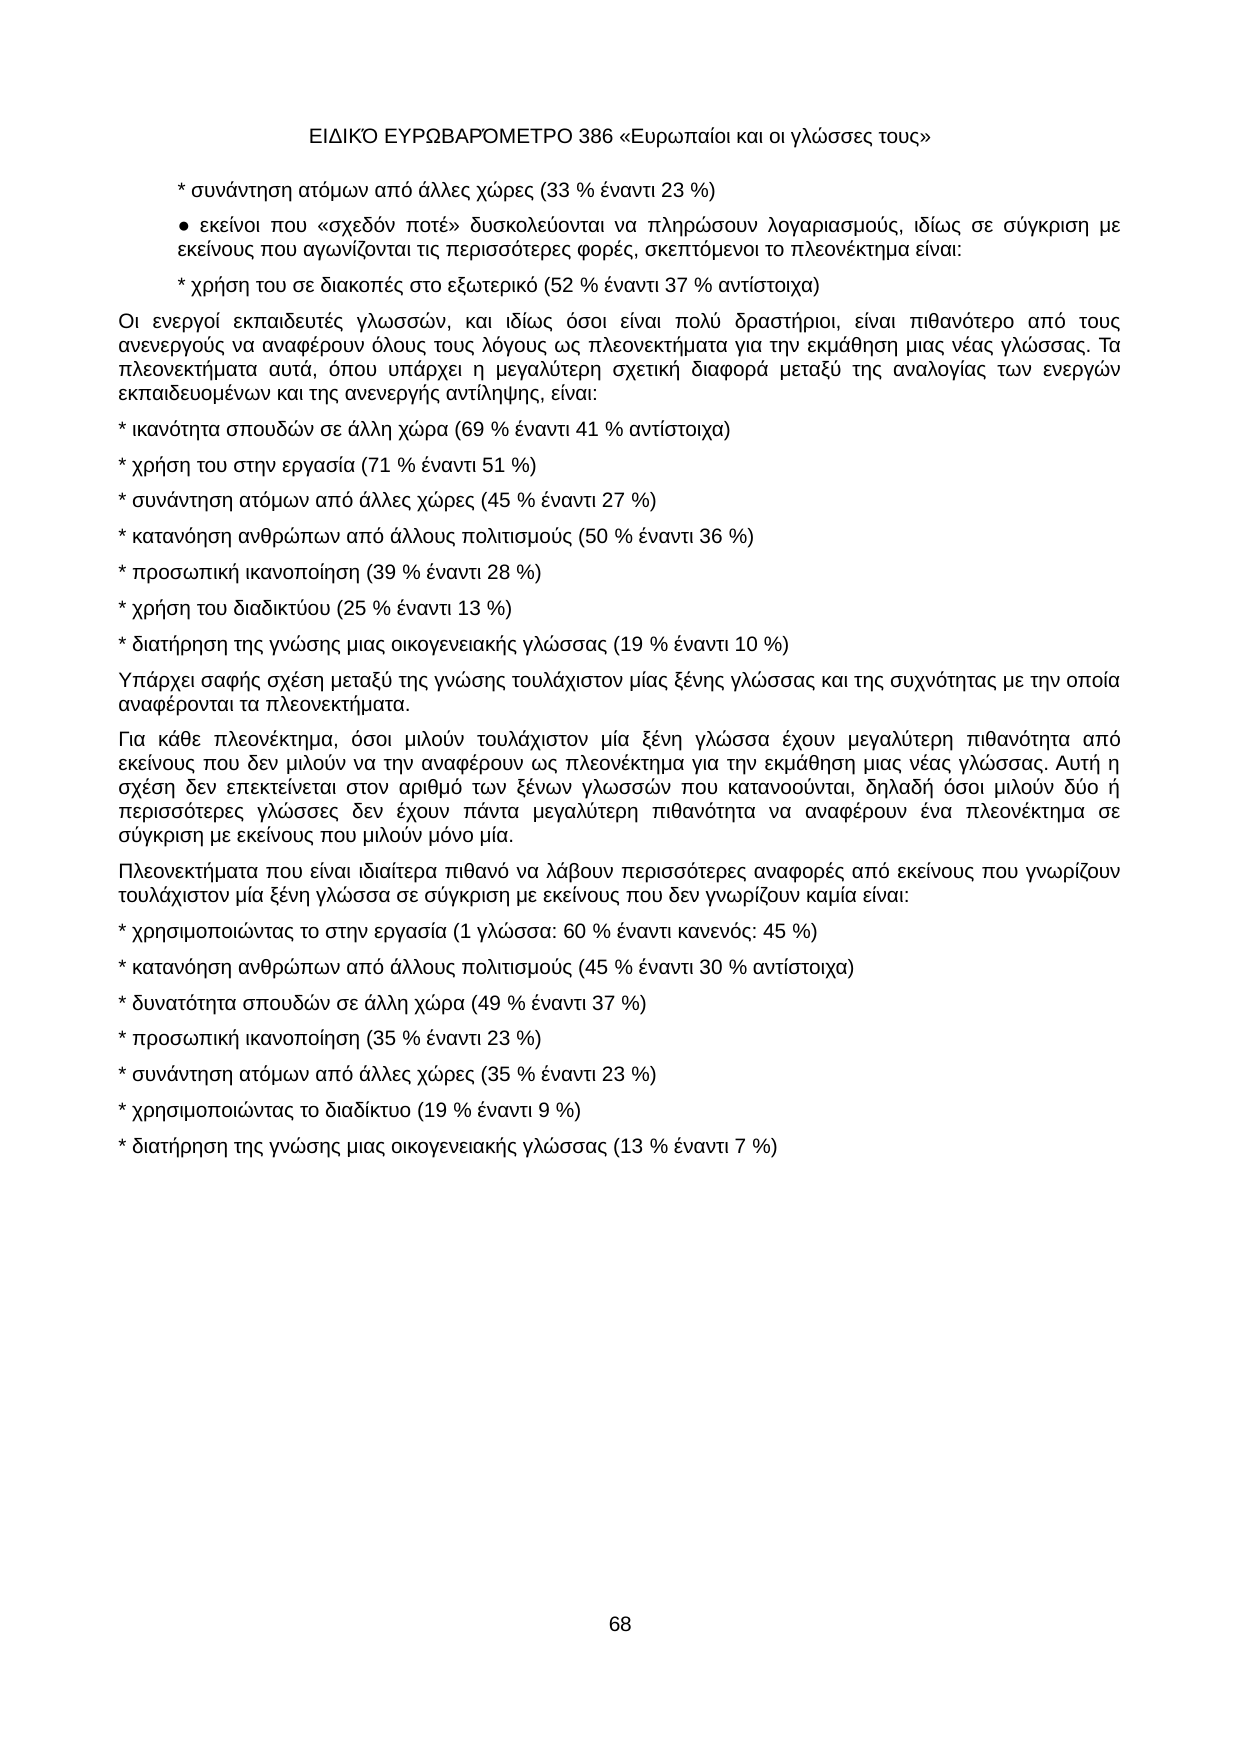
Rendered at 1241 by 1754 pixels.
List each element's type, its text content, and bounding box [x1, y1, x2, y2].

text * χρησιμοποιώντας το διαδίκτυο (19 % έναντι 9 %) [118, 1098, 1122, 1122]
text Οι ενεργοί εκπαιδευτές γλωσσών, και ιδίως όσοι είναι πολύ δραστήριοι, είναι πιθανότερο από τους ανενεργούς να αναφέρουν όλους τους λόγους ως πλεονεκτήματα για την εκμάθηση μιας νέας γλώσσας. Τα πλεονεκτήματα αυτά, όπου υπάρχει η μεγαλύτερη σχετική διαφορά μεταξύ της αναλογίας των ενεργών εκπαιδευομένων και της ανενεργής αντίληψης, είναι: [118, 309, 1122, 405]
text * δυνατότητα σπουδών σε άλλη χώρα (49 % έναντι 37 %) [118, 990, 1122, 1014]
text * χρήση του σε διακοπές στο εξωτερικό (52 % έναντι 37 % αντίστοιχα) [177, 273, 1122, 297]
text * συνάντηση ατόμων από άλλες χώρες (35 % έναντι 23 %) [118, 1062, 1122, 1086]
text ● εκείνοι που «σχεδόν ποτέ» δυσκολεύονται να πληρώσουν λογαριασμούς, ιδίως σε σύγκριση με εκείνους που αγωνίζονται τις περισσότερες φορές, σκεπτόμενοι το πλεονέκτημα είναι: [177, 213, 1122, 261]
text * κατανόηση ανθρώπων από άλλους πολιτισμούς (50 % έναντι 36 %) [118, 524, 1122, 548]
text * ικανότητα σπουδών σε άλλη χώρα (69 % έναντι 41 % αντίστοιχα) [118, 417, 1122, 441]
text * χρήση του στην εργασία (71 % έναντι 51 %) [118, 452, 1122, 476]
text * προσωπική ικανοποίηση (39 % έναντι 28 %) [118, 560, 1122, 584]
text * συνάντηση ατόμων από άλλες χώρες (45 % έναντι 27 %) [118, 488, 1122, 512]
text * χρησιμοποιώντας το στην εργασία (1 γλώσσα: 60 % έναντι κανενός: 45 %) [118, 919, 1122, 943]
text Πλεονεκτήματα που είναι ιδιαίτερα πιθανό να λάβουν περισσότερες αναφορές από εκείνους που γνωρίζουν τουλάχιστον μία ξένη γλώσσα σε σύγκριση με εκείνους που δεν γνωρίζουν καμία είναι: [118, 859, 1122, 907]
text * συνάντηση ατόμων από άλλες χώρες (33 % έναντι 23 %) [177, 177, 1122, 201]
text * διατήρηση της γνώσης μιας οικογενειακής γλώσσας (19 % έναντι 10 %) [118, 632, 1122, 656]
text * χρήση του διαδικτύου (25 % έναντι 13 %) [118, 596, 1122, 620]
text * προσωπική ικανοποίηση (35 % έναντι 23 %) [118, 1026, 1122, 1050]
text Υπάρχει σαφής σχέση μεταξύ της γνώσης τουλάχιστον μίας ξένης γλώσσας και της συχνότητας με την οποία αναφέρονται τα πλεονεκτήματα. [118, 667, 1122, 715]
text * κατανόηση ανθρώπων από άλλους πολιτισμούς (45 % έναντι 30 % αντίστοιχα) [118, 954, 1122, 978]
text * διατήρηση της γνώσης μιας οικογενειακής γλώσσας (13 % έναντι 7 %) [118, 1134, 1122, 1158]
text Για κάθε πλεονέκτημα, όσοι μιλούν τουλάχιστον μία ξένη γλώσσα έχουν μεγαλύτερη πιθανότητα από εκείνους που δεν μιλούν να την αναφέρουν ως πλεονέκτημα για την εκμάθηση μιας νέας γλώσσας. Αυτή η σχέση δεν επεκτείνεται στον αριθμό των ξένων γλωσσών που κατανοούνται, δηλαδή όσοι μιλούν δύο ή περισσότερες γλώσσες δεν έχουν πάντα μεγαλύτερη πιθανότητα να αναφέρουν ένα πλεονέκτημα σε σύγκριση με εκείνους που μιλούν μόνο μία. [118, 727, 1122, 847]
